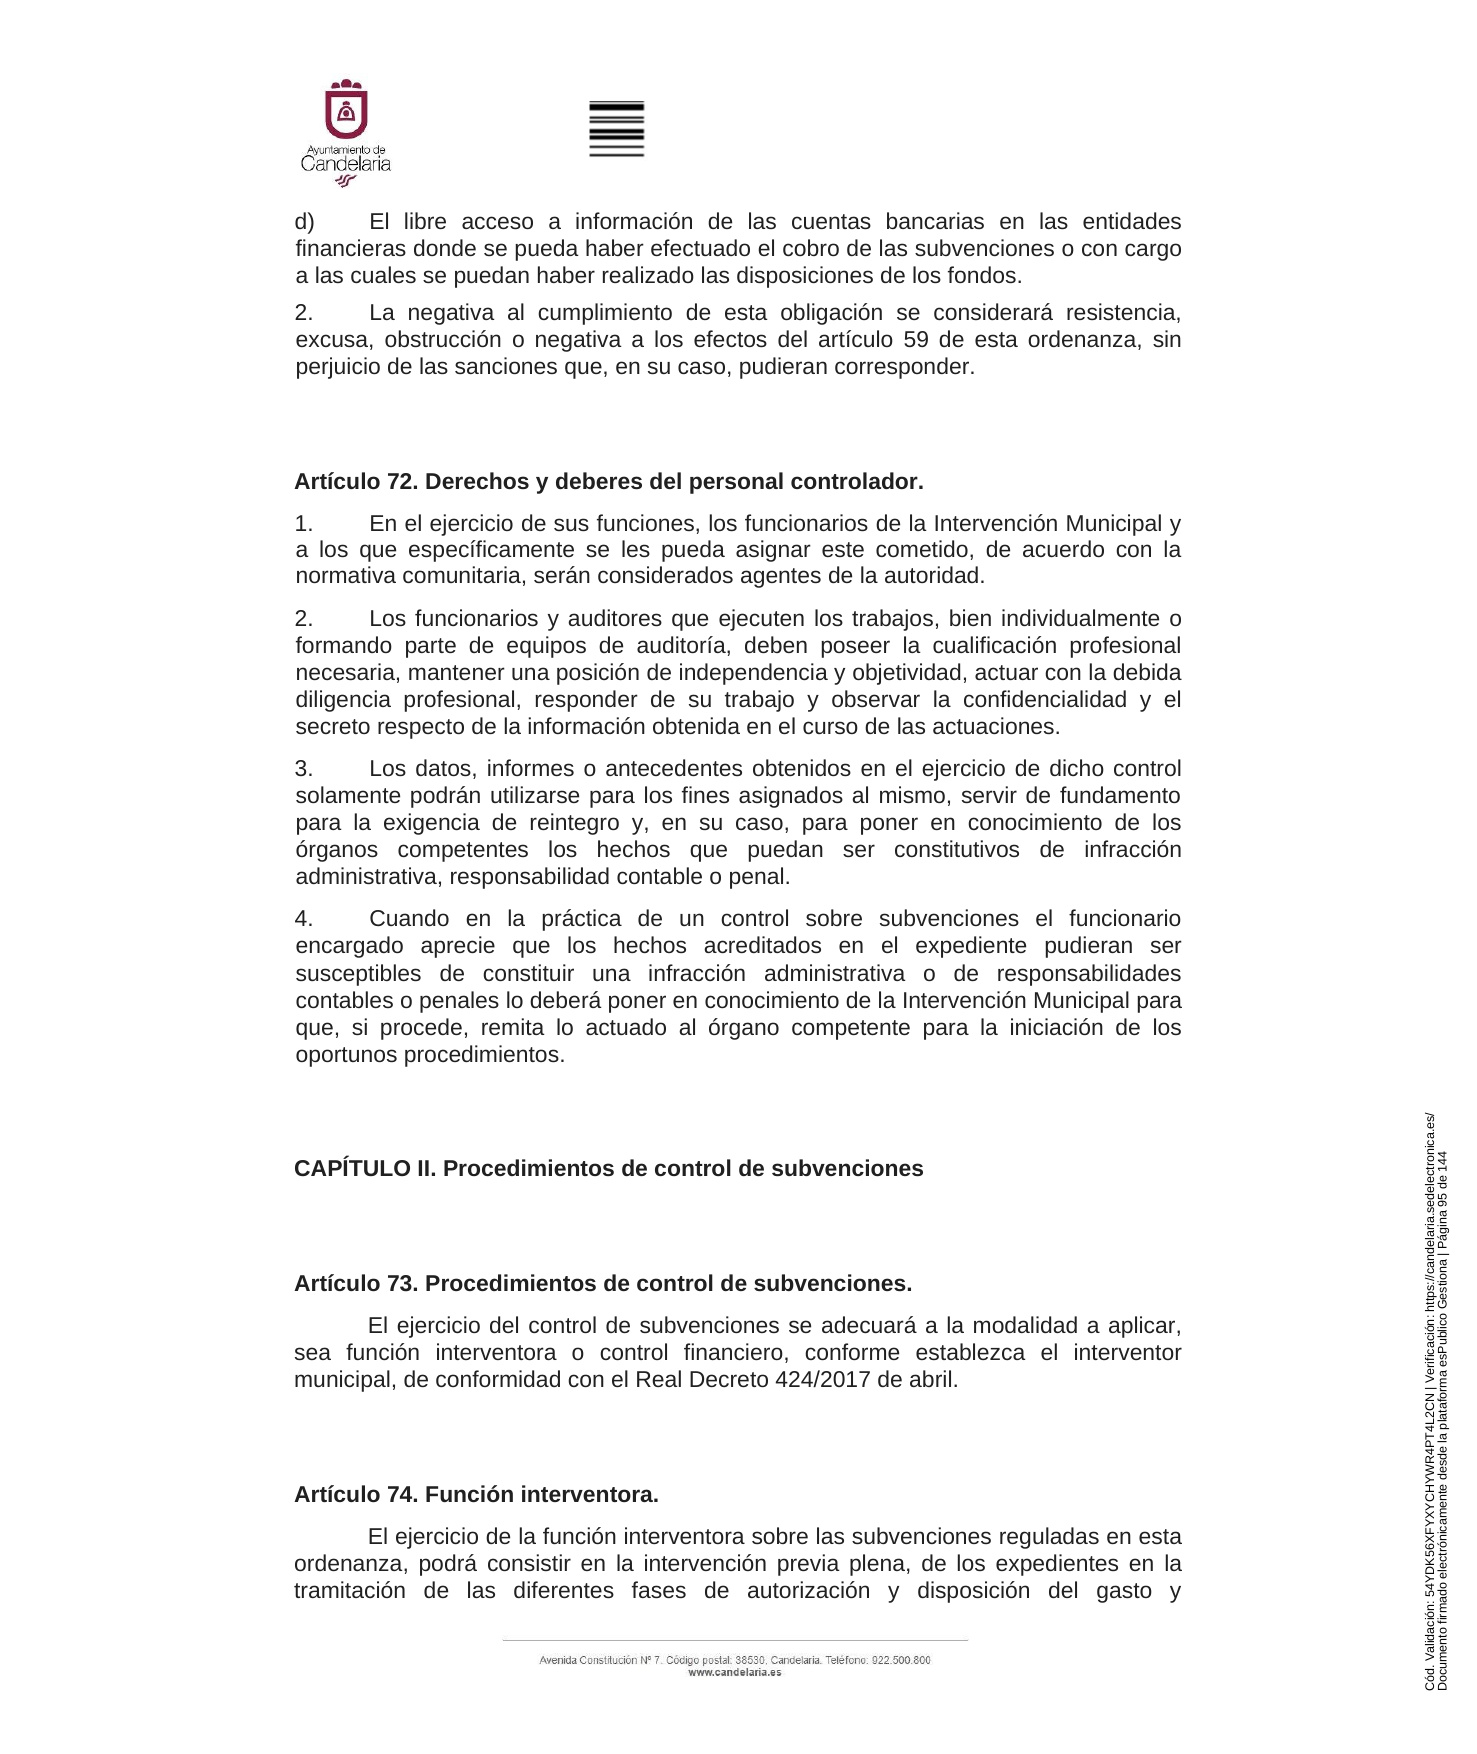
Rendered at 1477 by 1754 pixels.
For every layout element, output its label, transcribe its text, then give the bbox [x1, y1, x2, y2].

list Los datos, informes o antecedentes obtenidos en el ejercicio de dicho control solamente podrán utilizarse para los fines asignados al mismo, servir de fundamento para la exigencia de reintegro y, en su caso, para poner en conocimiento de los órganos competentes los hechos que puedan ser constitutivos de infracción administrativa, responsabilidad contable o penal. [294, 755, 1182, 889]
text El ejercicio del control de subvenciones se adecuará a la modalidad a aplicar, sea función interventora o control financiero, conforme establezca el interventor municipal, de conformidad con el Real Decreto 424/2017 de abril. [294, 1312, 1182, 1392]
list Los funcionarios y auditores que ejecuten los trabajos, bien individualmente o formando parte de equipos de auditoría, deben poseer la cualificación profesional necesaria, mantener una posición de independencia y objetividad, actuar con la debida diligencia profesional, responder de su trabajo y observar la confidencialidad y el secreto respecto de la información obtenida en el curso de las actuaciones. [294, 604, 1182, 739]
list El libre acceso a información de las cuentas bancarias en las entidades financieras donde se pueda haber efectuado el cobro de las subvenciones o con cargo a las cuales se puedan haber realizado las disposiciones de los fondos. [294, 208, 1182, 288]
list En el ejercicio de sus funciones, los funcionarios de la Intervención Municipal y a los que específicamente se les pueda asignar este cometido, de acuerdo con la normativa comunitaria, serán considerados agentes de la autoridad. [294, 510, 1182, 588]
text El ejercicio de la función interventora sobre las subvenciones reguladas en esta ordenanza, podrá consistir en la intervención previa plena, de los expedientes en la tramitación de las diferentes fases de autorización y disposición del gasto y [294, 1523, 1182, 1603]
text Artículo 73. Procedimientos de control de subvenciones. [294, 1270, 1183, 1296]
text Artículo 72. Derechos y deberes del personal controlador. [294, 468, 1183, 494]
text CAPÍTULO II. Procedimientos de control de subvenciones [294, 1155, 1183, 1182]
list La negativa al cumplimiento de esta obligación se considerará resistencia, excusa, obstrucción o negativa a los efectos del artículo 59 de esta ordenanza, sin perjuicio de las sanciones que, en su caso, pudieran corresponder. [294, 299, 1182, 380]
list Cuando en la práctica de un control sobre subvenciones el funcionario encargado aprecie que los hechos acreditados en el expediente pudieran ser susceptibles de constituir una infracción administrativa o de responsabilidades contables o penales lo deberá poner en conocimiento de la Intervención Municipal para que, si procede, remita lo actuado al órgano competente para la iniciación de los oportunos procedimientos. [294, 905, 1182, 1067]
text Artículo 74. Función interventora. [294, 1481, 1183, 1507]
